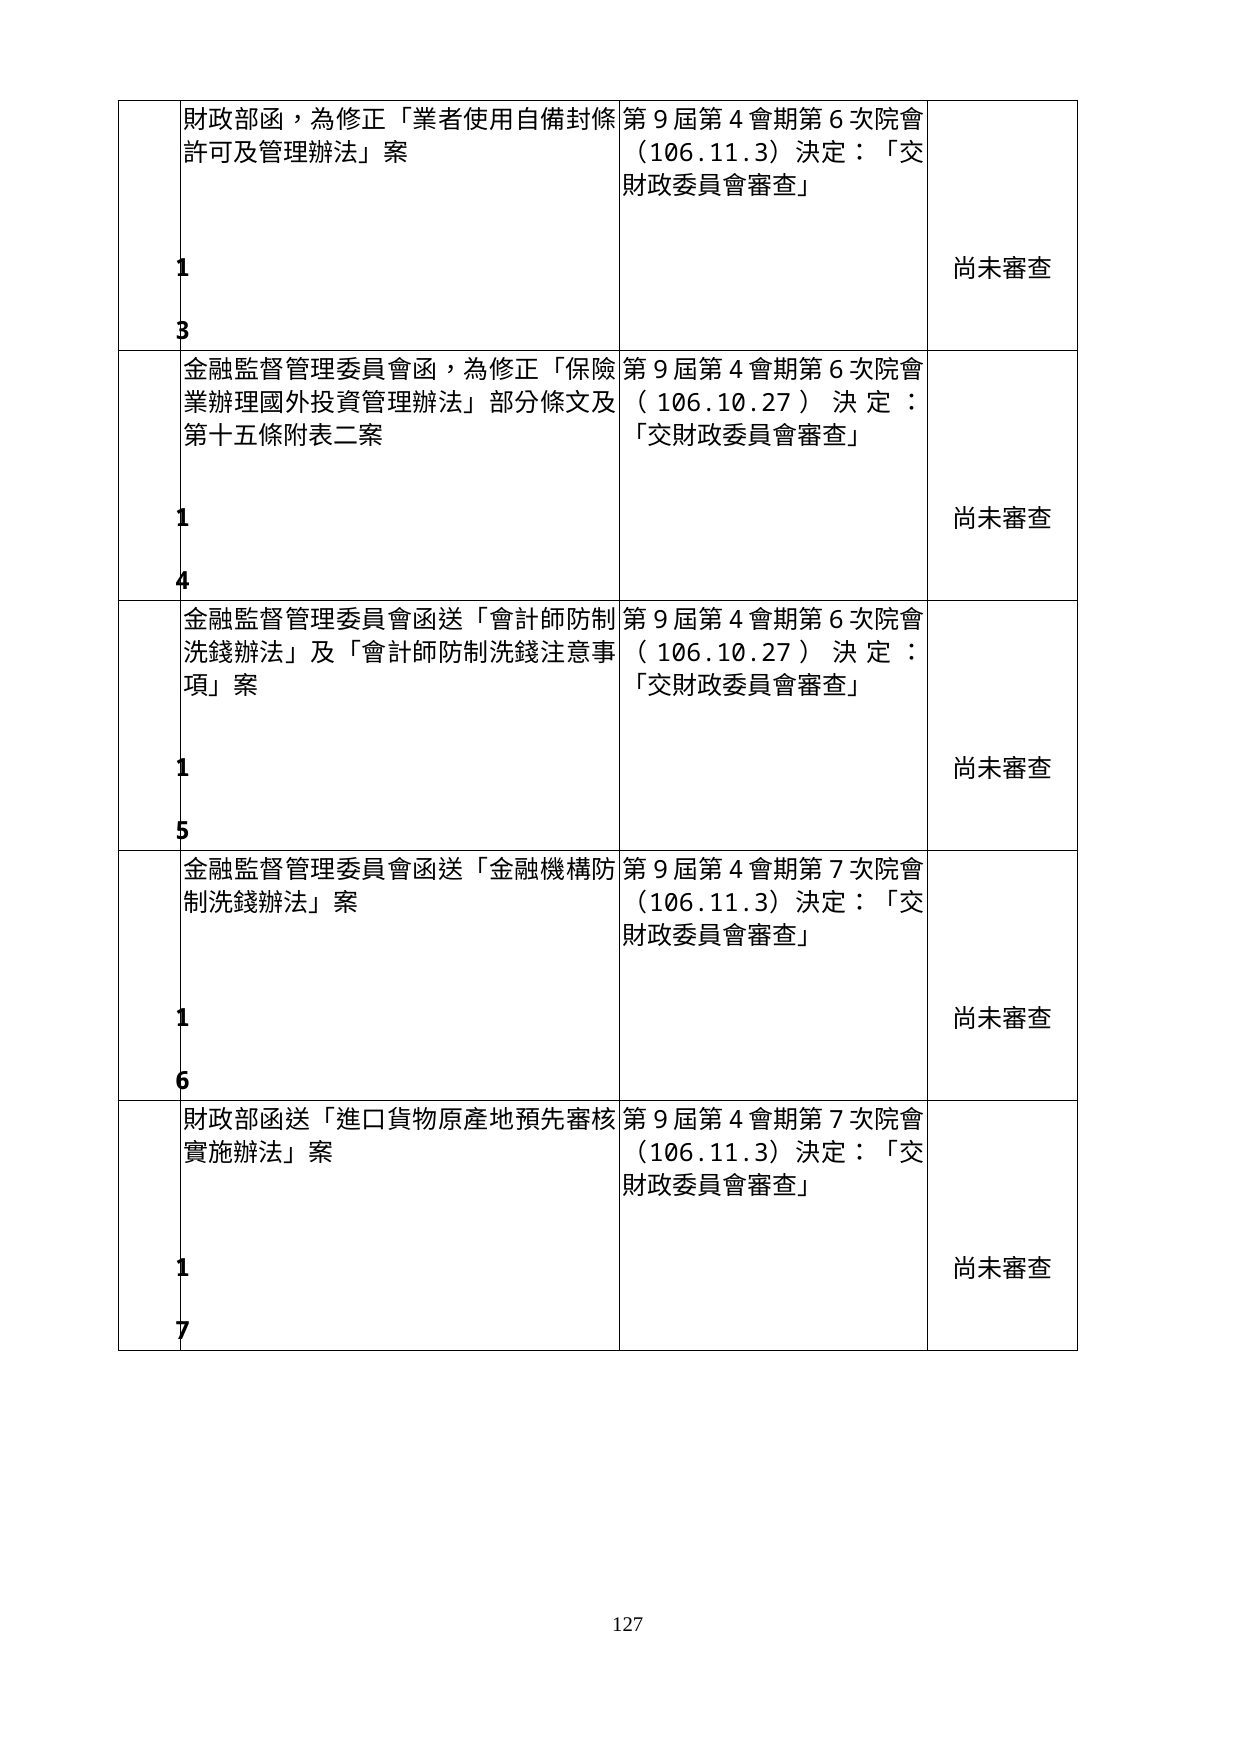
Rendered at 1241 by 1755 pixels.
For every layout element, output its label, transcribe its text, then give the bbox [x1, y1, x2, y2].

table_cell 金融監督管理委員會函送「會計師防制洗錢辦法」及「會計師防制洗錢注意事項」案 [181, 601, 619, 850]
table_cell 金融監督管理委員會函，為修正「保險業辦理國外投資管理辦法」部分條文及第十五條附表二案 [181, 351, 619, 600]
table_cell 第9屆第4會期第7次院會（106.11.3）決定：「交財政委員會審查」 [620, 851, 927, 1100]
table_cell 尚未審查 [928, 601, 1077, 850]
table_cell 尚未審查 [928, 851, 1077, 1100]
table_cell [119, 601, 180, 850]
table_cell 第9屆第4會期第7次院會（106.11.3）決定：「交財政委員會審查」 [620, 1101, 927, 1350]
table_cell 財政部函送「進口貨物原產地預先審核實施辦法」案 [181, 1101, 619, 1350]
table_cell 財政部函，為修正「業者使用自備封條許可及管理辦法」案 [181, 101, 619, 350]
table_cell [119, 851, 180, 1100]
table_cell [119, 351, 180, 600]
table_cell 尚未審查 [928, 101, 1077, 350]
table_cell 金融監督管理委員會函送「金融機構防制洗錢辦法」案 [181, 851, 619, 1100]
table_cell 第9屆第4會期第6次院會（106.10.27）決定：「交財政委員會審查」 [620, 351, 927, 600]
table_cell [119, 101, 180, 350]
table_cell 尚未審查 [928, 1101, 1077, 1350]
table_cell 尚未審查 [928, 351, 1077, 600]
table_cell 第9屆第4會期第6次院會（106.11.3）決定：「交財政委員會審查」 [620, 101, 927, 350]
table_cell [119, 1101, 180, 1350]
table_cell 第9屆第4會期第6次院會（106.10.27）決定：「交財政委員會審查」 [620, 601, 927, 850]
